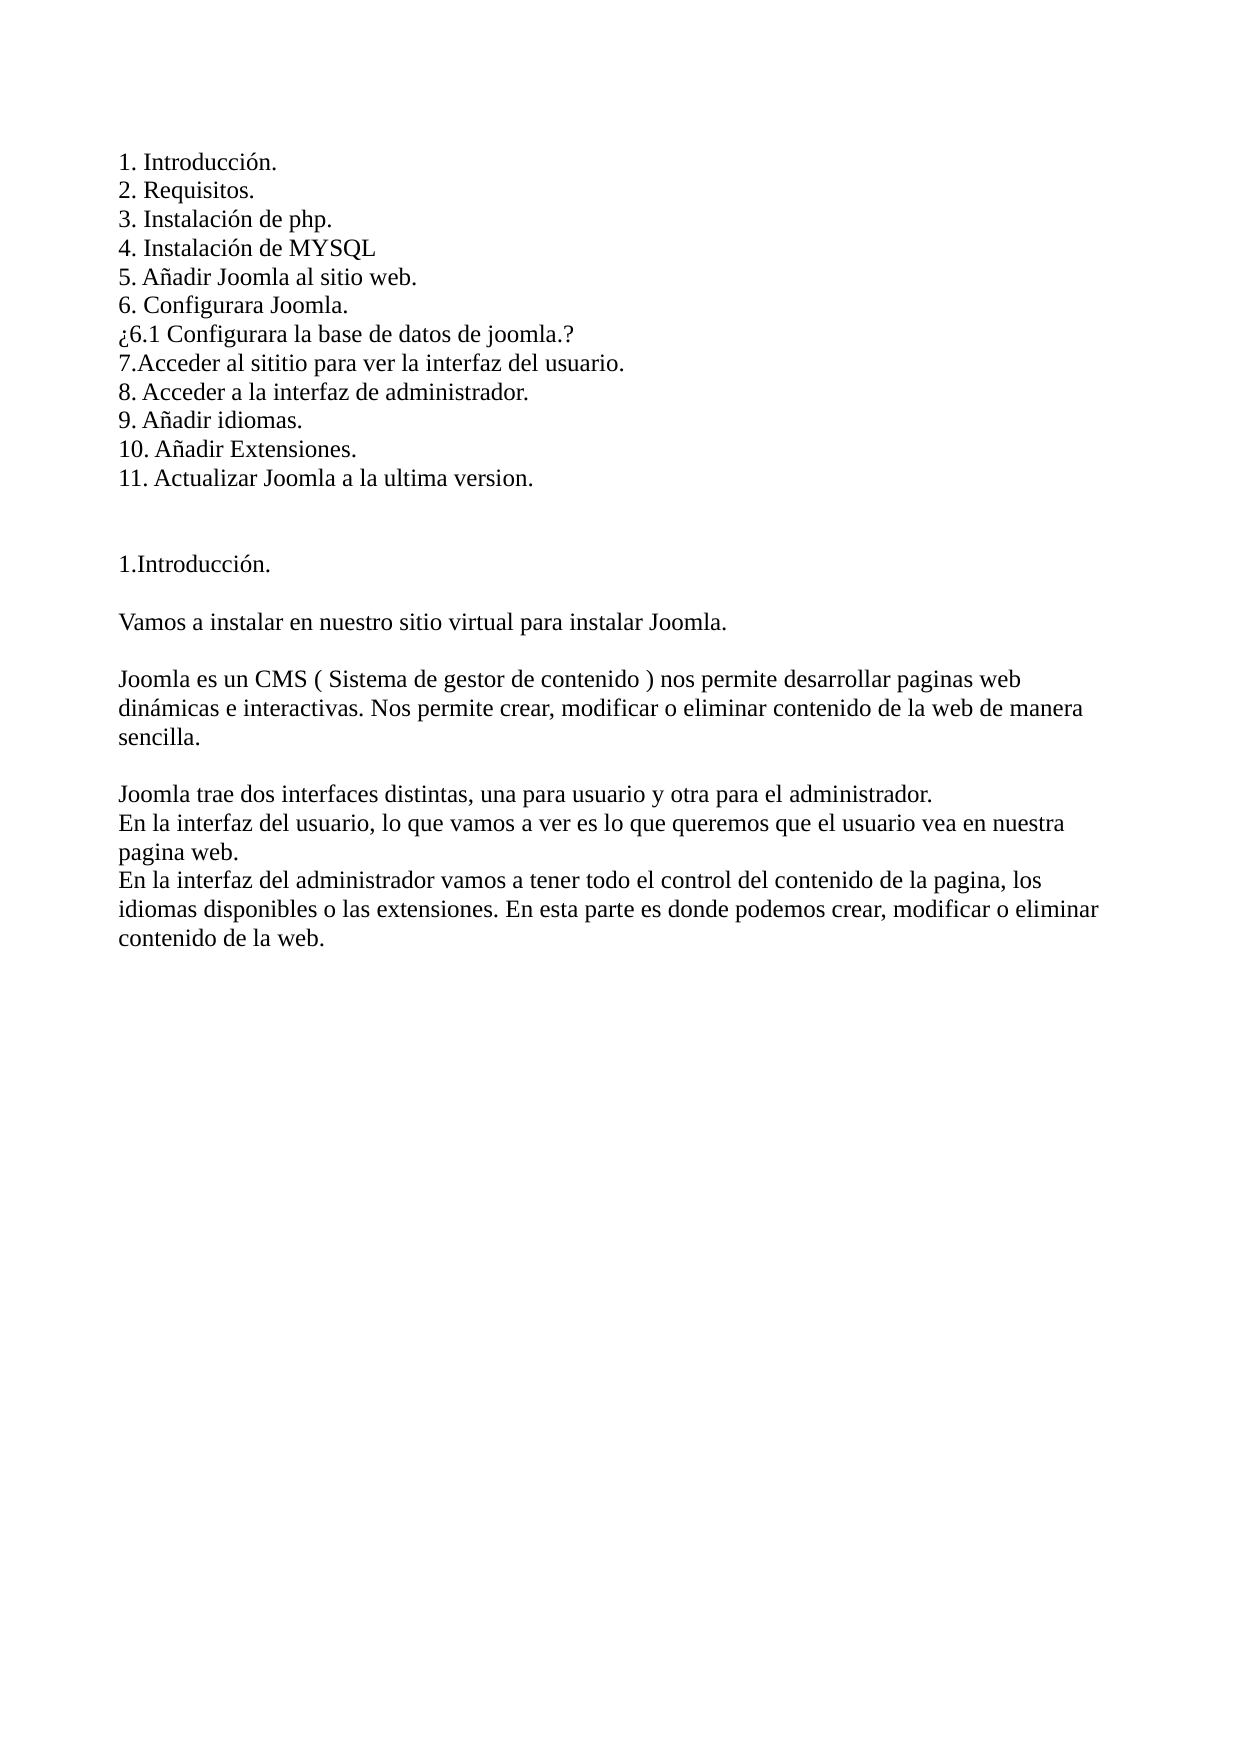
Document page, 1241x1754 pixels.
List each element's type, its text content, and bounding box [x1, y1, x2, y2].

text 5. Añadir Joomla al sitio web. [118, 262, 1122, 291]
text 10. Añadir Extensiones. [118, 434, 1122, 463]
text 4. Instalación de MYSQL [118, 233, 1122, 262]
text 6. Configurara Joomla. [118, 291, 1122, 319]
text 9. Añadir idiomas. [118, 406, 1122, 434]
text 1.Introducción. [118, 549, 1122, 578]
text Joomla trae dos interfaces distintas, una para usuario y otra para el administrador. [118, 779, 1122, 808]
text En la interfaz del usuario, lo que vamos a ver es lo que queremos que el usuario vea en nuestra pagina web. [118, 808, 1122, 866]
text 1. Introducción. [118, 147, 1122, 176]
text 3. Instalación de php. [118, 204, 1122, 233]
text En la interfaz del administrador vamos a tener todo el control del contenido de la pagina, los idiomas disponibles o las extensiones. En esta parte es donde podemos crear, modificar o eliminar contenido de la web. [118, 866, 1122, 952]
text 8. Acceder a la interfaz de administrador. [118, 377, 1122, 406]
text ¿6.1 Configurara la base de datos de joomla.? [118, 319, 1122, 348]
text Vamos a instalar en nuestro sitio virtual para instalar Joomla. [118, 607, 1122, 636]
text 7.Acceder al sititio para ver la interfaz del usuario. [118, 348, 1122, 377]
text 2. Requisitos. [118, 176, 1122, 204]
text 11. Actualizar Joomla a la ultima version. [118, 463, 1122, 492]
text Joomla es un CMS ( Sistema de gestor de contenido ) nos permite desarrollar paginas web dinámicas e interactivas. Nos permite crear, modificar o eliminar contenido de la web de manera sencilla. [118, 664, 1122, 751]
